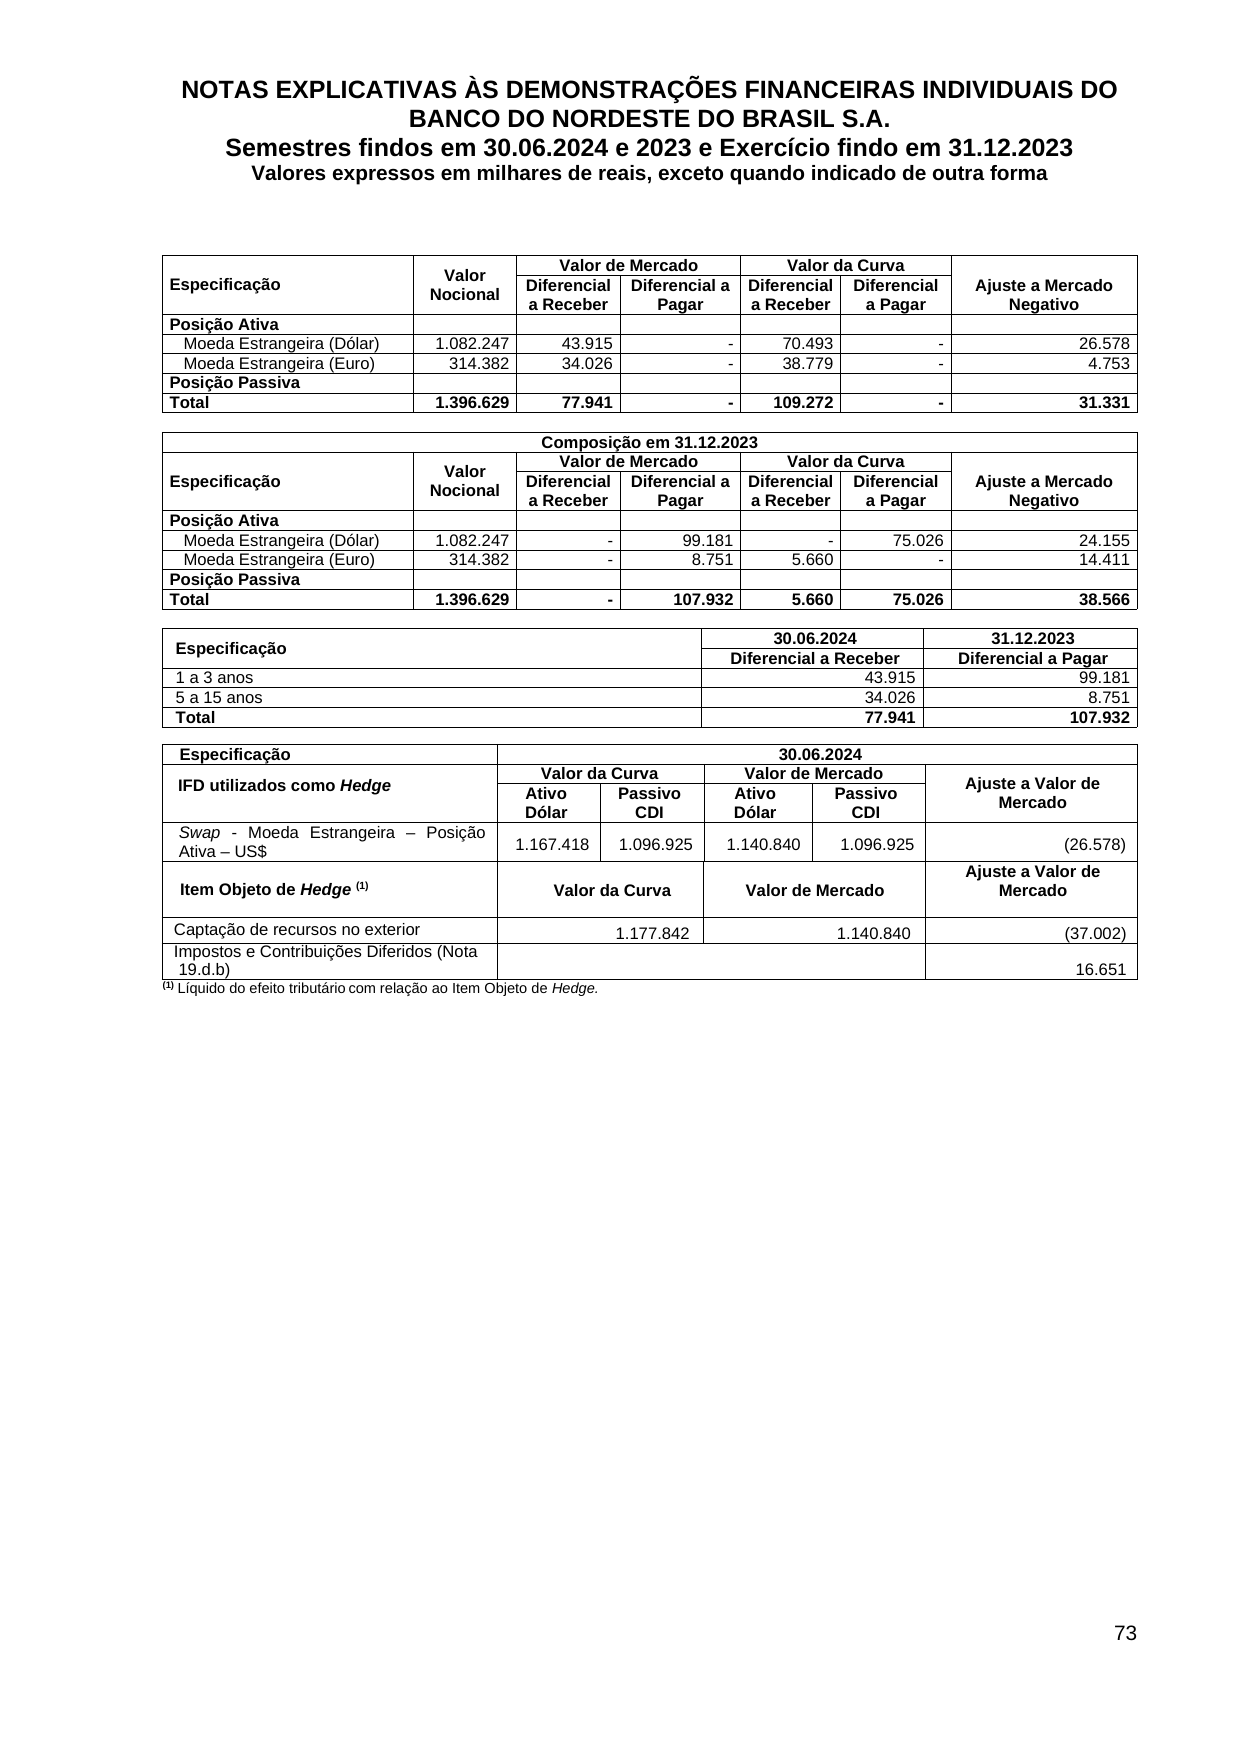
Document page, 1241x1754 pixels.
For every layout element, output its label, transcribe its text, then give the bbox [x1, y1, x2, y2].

table_cell 70.493 [741, 335, 840, 353]
table_cell 5.660 [741, 590, 840, 608]
table_cell [517, 374, 620, 392]
table_cell [517, 570, 620, 589]
table_cell Moeda Estrangeira (Euro) [163, 551, 413, 569]
table_cell Valor da Curva [741, 453, 951, 471]
table_cell Posição Passiva [163, 374, 413, 392]
table_cell [741, 374, 840, 392]
table_cell Valor da Curva [498, 765, 704, 783]
list Líquido do efeito tributário com relação ao Item Objeto de Hedge. [162, 980, 1072, 996]
table_cell Valor Nocional [414, 256, 516, 314]
table_cell 1.140.840 [705, 823, 812, 861]
table_cell [952, 511, 1137, 530]
table_cell [414, 374, 516, 392]
table_cell 16.651 [926, 944, 1137, 978]
table_cell Ativo Dólar [705, 784, 812, 822]
table_cell Diferencial a Receber [741, 276, 840, 314]
table_cell Passivo CDI [601, 784, 704, 822]
table_cell - [621, 394, 740, 412]
table_cell [517, 511, 620, 530]
table_cell [517, 315, 620, 333]
table_cell Ajuste a Mercado Negativo [952, 256, 1137, 314]
table_header Especificação [163, 745, 497, 764]
table_cell 43.915 [702, 669, 923, 687]
table_cell (26.578) [926, 823, 1137, 861]
table_cell Captação de recursos no exterior [163, 918, 497, 943]
table_cell [952, 570, 1137, 589]
table_cell Total [163, 708, 701, 727]
table_cell 77.941 [517, 394, 620, 412]
table_cell Posição Passiva [163, 570, 413, 589]
table_cell [841, 315, 951, 333]
table_cell - [621, 335, 740, 353]
table_cell [621, 315, 740, 333]
table_cell [621, 374, 740, 392]
table_cell 1.140.840 [704, 918, 925, 943]
table_cell 77.941 [702, 708, 923, 727]
table_cell 99.181 [924, 669, 1137, 687]
table_cell Swap - Moeda Estrangeira – Posição Ativa – US$ [163, 823, 497, 861]
table_cell Diferencial a Pagar [924, 649, 1137, 668]
table_cell Moeda Estrangeira (Dólar) [163, 335, 413, 353]
table_cell Diferencial a Receber [702, 649, 923, 668]
table_cell Valor de Mercado [705, 765, 925, 783]
table_cell [952, 374, 1137, 392]
table_cell 1.096.925 [601, 823, 704, 861]
table_cell - [841, 335, 951, 353]
table_cell Valor de Mercado [517, 453, 740, 471]
table_cell [414, 511, 516, 530]
table_cell 38.566 [952, 590, 1137, 608]
table_cell Ajuste a Valor de Mercado [926, 765, 1137, 822]
table_cell 26.578 [952, 335, 1137, 353]
table_cell [841, 374, 951, 392]
table_cell Item Objeto de Hedge (1) [163, 862, 497, 917]
table_cell [621, 511, 740, 530]
table_cell Ativo Dólar [498, 784, 600, 822]
table_cell 1.396.629 [414, 394, 516, 412]
table_cell - [517, 551, 620, 569]
table_cell 107.932 [621, 590, 740, 608]
table_cell 314.382 [414, 551, 516, 569]
table_cell [841, 511, 951, 530]
table_cell 75.026 [841, 590, 951, 608]
table_cell 1 a 3 anos [163, 669, 701, 687]
table_cell 75.026 [841, 531, 951, 549]
table_cell Valor da Curva [498, 862, 703, 917]
table_cell [952, 315, 1137, 333]
table_cell [414, 570, 516, 589]
table_cell Moeda Estrangeira (Dólar) [163, 531, 413, 549]
table_cell Diferencial a Pagar [621, 472, 740, 510]
table_cell Diferencial a Pagar [621, 276, 740, 314]
table_cell Diferencial a Pagar [841, 472, 951, 510]
table_cell - [621, 354, 740, 373]
table_cell Diferencial a Receber [741, 472, 840, 510]
table_cell 8.751 [621, 551, 740, 569]
table_header Especificação [163, 629, 701, 668]
table_cell 43.915 [517, 335, 620, 353]
table_cell 314.382 [414, 354, 516, 373]
table_cell 1.082.247 [414, 531, 516, 549]
table_cell 99.181 [621, 531, 740, 549]
table_cell 4.753 [952, 354, 1137, 373]
table_cell Total [163, 590, 413, 608]
table_cell 24.155 [952, 531, 1137, 549]
table_cell 5.660 [741, 551, 840, 569]
table_cell 34.026 [517, 354, 620, 373]
table_cell Valor de Mercado [704, 862, 925, 917]
table_cell 1.167.418 [498, 823, 600, 861]
table_cell 31.331 [952, 394, 1137, 412]
table_cell Valor Nocional [414, 453, 516, 510]
table_cell Moeda Estrangeira (Euro) [163, 354, 413, 373]
table_cell 38.779 [741, 354, 840, 373]
table_cell Ajuste a Valor de Mercado [926, 862, 1137, 917]
table_cell 1.096.925 [813, 823, 925, 861]
table_cell - [841, 394, 951, 412]
table_cell [498, 944, 925, 978]
table_cell - [517, 590, 620, 608]
table_header 31.12.2023 [924, 629, 1137, 648]
table_cell 14.411 [952, 551, 1137, 569]
table_cell Valor da Curva [741, 256, 951, 275]
table_cell - [741, 531, 840, 549]
table_cell Total [163, 394, 413, 412]
table_cell [621, 570, 740, 589]
table_cell 8.751 [924, 688, 1137, 707]
table_cell [841, 570, 951, 589]
table_cell Especificação [163, 453, 413, 510]
table_cell 34.026 [702, 688, 923, 707]
table_cell Impostos e Contribuições Diferidos (Nota 19.d.b) [163, 944, 497, 978]
table_cell 5 a 15 anos [163, 688, 701, 707]
table_cell Valor de Mercado [517, 256, 740, 275]
table_cell - [517, 531, 620, 549]
table_cell 107.932 [924, 708, 1137, 727]
table_cell [414, 315, 516, 333]
table_header 30.06.2024 [702, 629, 923, 648]
table_cell Diferencial a Receber [517, 472, 620, 510]
table_header Composição em 31.12.2023 [163, 433, 1137, 452]
table_cell 1.177.842 [498, 918, 703, 943]
table_cell [741, 315, 840, 333]
table_cell Diferencial a Pagar [841, 276, 951, 314]
table_cell Posição Ativa [163, 511, 413, 530]
table_cell Especificação [163, 256, 413, 314]
table_cell [741, 511, 840, 530]
table_header 30.06.2024 [498, 745, 1137, 764]
table_cell Passivo CDI [813, 784, 925, 822]
table_cell - [841, 354, 951, 373]
table_cell 109.272 [741, 394, 840, 412]
table_cell [741, 570, 840, 589]
table_cell Ajuste a Mercado Negativo [952, 453, 1137, 510]
table_cell 1.082.247 [414, 335, 516, 353]
table_cell IFD utilizados como Hedge [163, 765, 497, 822]
table_cell - [841, 551, 951, 569]
table_cell 1.396.629 [414, 590, 516, 608]
table_cell Diferencial a Receber [517, 276, 620, 314]
table_cell Posição Ativa [163, 315, 413, 333]
table_cell (37.002) [926, 918, 1137, 943]
